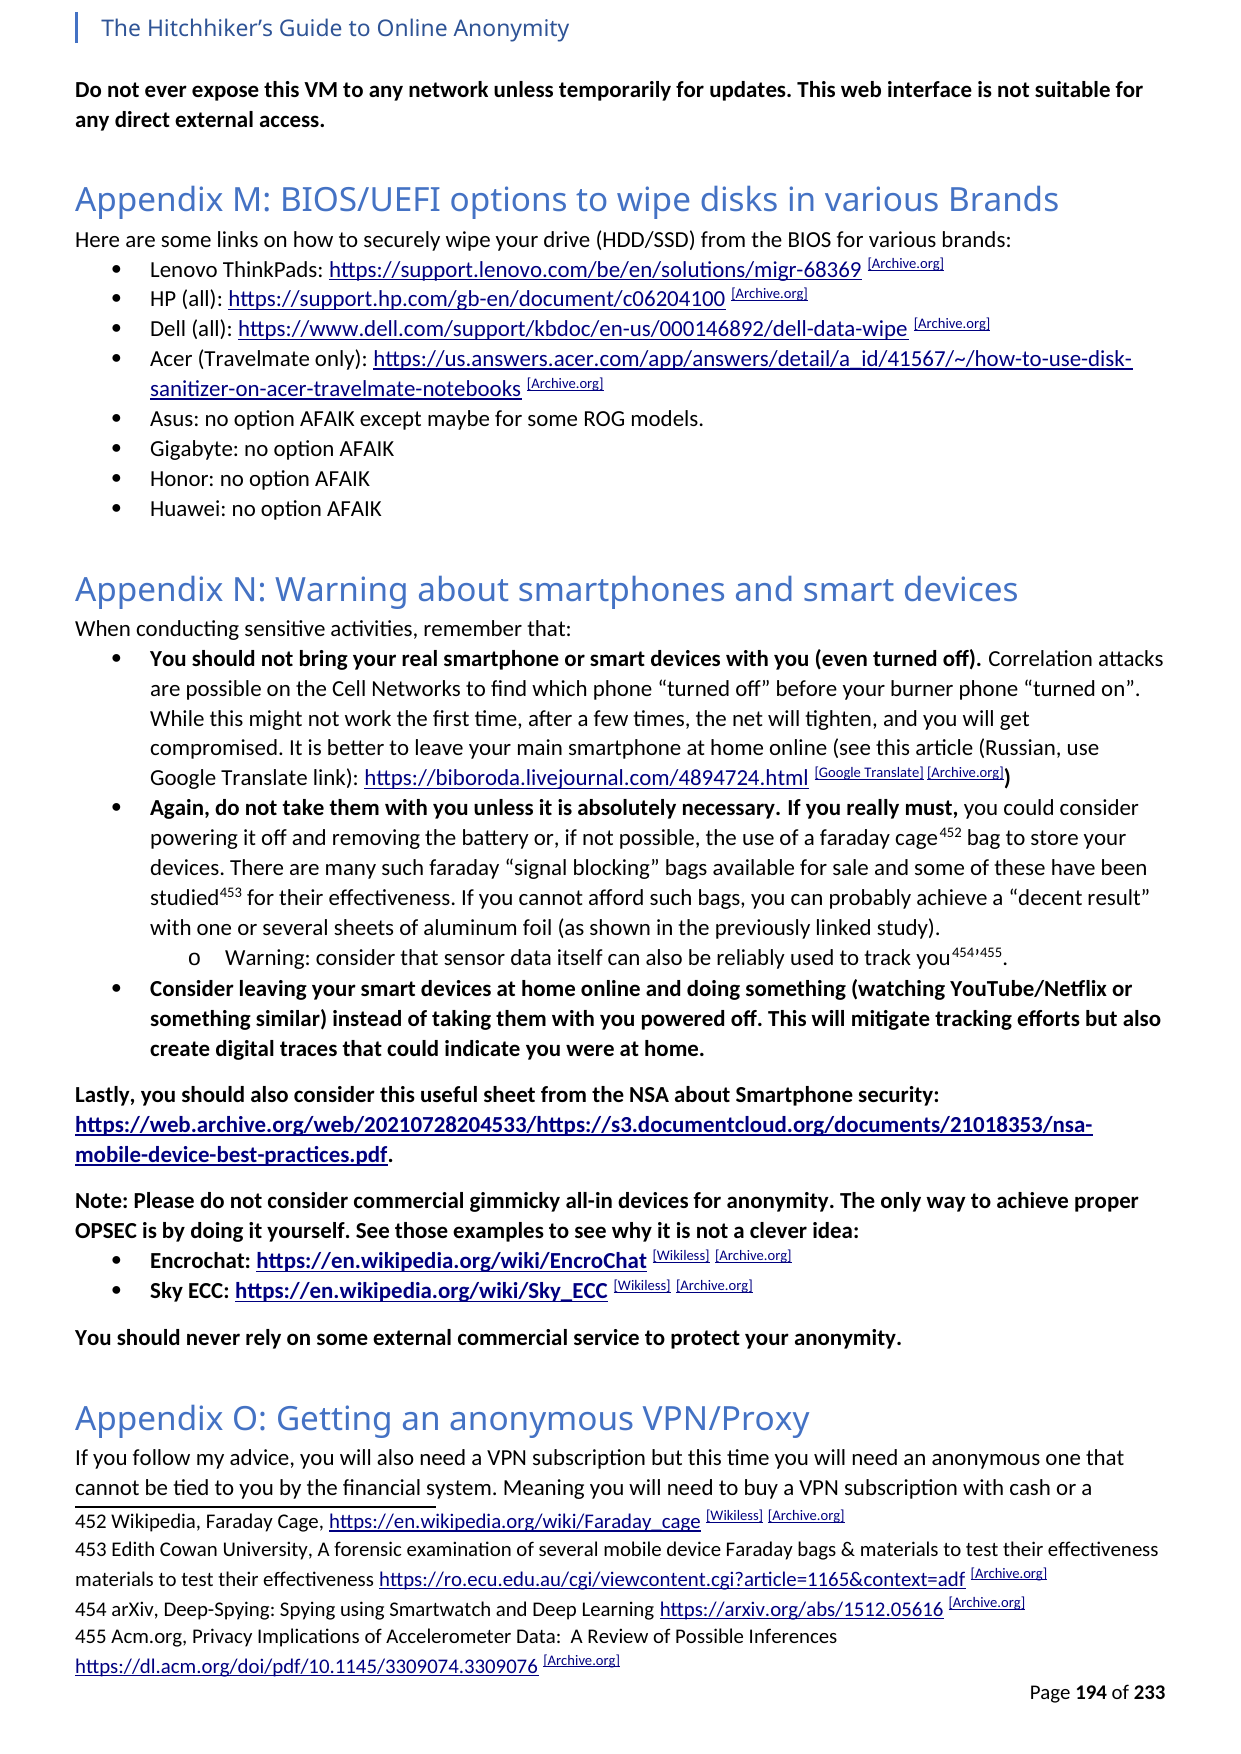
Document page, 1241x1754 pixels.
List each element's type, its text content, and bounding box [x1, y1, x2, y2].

subtitle Appendix N: Warning about smartphones and smart devices [75, 565, 1165, 611]
text Lastly, you should also consider this useful sheet from the NSA about Smartphone security: https://web.archive.org/web/20210728204533/https://s3.documentcloud.org/documents/21018353/nsa-mobile-device-best-practices.pdf. [75, 1080, 1165, 1168]
list arXiv, Deep-Spying: Spying using Smartwatch and Deep Learning https://arxiv.org/abs/1512.05616 [Archive.org] [75, 1594, 1165, 1622]
list Acer (Travelmate only): https://us.answers.acer.com/app/answers/detail/a_id/41567/~/how-to-use-disk-sanitizer-on-acer-travelmate-notebooks [Archive.org] [112, 344, 1165, 402]
text Do not ever expose this VM to any network unless temporarily for updates. This web interface is not suitable for any direct external access. [75, 75, 1165, 133]
list Edith Cowan University, A forensic examination of several mobile device Faraday bags & materials to test their effectiveness materials to test their effectiveness https://ro.ecu.edu.au/cgi/viewcontent.cgi?article=1165&context=adf [Archive.org] [75, 1537, 1165, 1592]
list Asus: no option AFAIK except maybe for some ROG models. [112, 404, 1165, 432]
text You should never rely on some external commercial service to protect your anonymity. [75, 1323, 1165, 1351]
subtitle Appendix O: Getting an anonymous VPN/Proxy [75, 1394, 1165, 1440]
list Lenovo ThinkPads: https://support.lenovo.com/be/en/solutions/migr-68369 [Archive.org] [112, 255, 1165, 283]
list Gigabyte: no option AFAIK [112, 434, 1165, 462]
list Sky ECC: https://en.wikipedia.org/wiki/Sky_ECC [Wikiless] [Archive.org] [112, 1276, 1165, 1304]
list Acm.org, Privacy Implications of Accelerometer Data: A Review of Possible Inferences https://dl.acm.org/doi/pdf/10.1145/3309074.3309076 [Archive.org] [75, 1624, 1165, 1679]
text When conducting sensitive activities, remember that: [75, 614, 1165, 642]
subtitle Appendix M: BIOS/UEFI options to wipe disks in various Brands [75, 176, 1165, 222]
list HP (all): https://support.hp.com/gb-en/document/c06204100 [Archive.org] [112, 284, 1165, 313]
list Encrochat: https://en.wikipedia.org/wiki/EncroChat [Wikiless] [Archive.org] [112, 1246, 1165, 1274]
text If you follow my advice, you will also need a VPN subscription but this time you will need an anonymous one that cannot be tied to you by the financial system. Meaning you will need to buy a VPN subscription with cash or a [75, 1443, 1165, 1501]
list Again, do not take them with you unless it is absolutely necessary. If you really must, you could consider powering it off and removing the battery or, if not possible, the use of a faraday cage bag to store your devices. There are many such faraday “signal blocking” bags available for sale and some of these have been studied for their effectiveness. If you cannot afford such bags, you can probably achieve a “decent result” with one or several sheets of aluminum foil (as shown in the previously linked study). [112, 793, 1165, 941]
list Huawei: no option AFAIK [112, 494, 1165, 522]
text Here are some links on how to securely wipe your drive (HDD/SSD) from the BIOS for various brands: [75, 225, 1165, 253]
list Wikipedia, Faraday Cage, https://en.wikipedia.org/wiki/Faraday_cage [Wikiless] [Archive.org] [75, 1507, 1165, 1535]
list Consider leaving your smart devices at home online and doing something (watching YouTube/Netflix or something similar) instead of taking them with you powered off. This will mitigate tracking efforts but also create digital traces that could indicate you were at home. [112, 974, 1165, 1062]
list Honor: no option AFAIK [112, 464, 1165, 492]
list You should not bring your real smartphone or smart devices with you (even turned off). Correlation attacks are possible on the Cell Networks to find which phone “turned off” before your burner phone “turned on”. While this might not work the first time, after a few times, the net will tighten, and you will get compromised. It is better to leave your main smartphone at home online (see this article (Russian, use Google Translate link): https://biboroda.livejournal.com/4894724.html [Google Translate] [Archive.org]) [112, 644, 1165, 791]
text Note: Please do not consider commercial gimmicky all-in devices for anonymity. The only way to achieve proper OPSEC is by doing it yourself. See those examples to see why it is not a clever idea: [75, 1187, 1165, 1244]
list Dell (all): https://www.dell.com/support/kbdoc/en-us/000146892/dell-data-wipe [Archive.org] [112, 314, 1165, 342]
list Warning: consider that sensor data itself can also be reliably used to track you’. [187, 943, 1165, 972]
